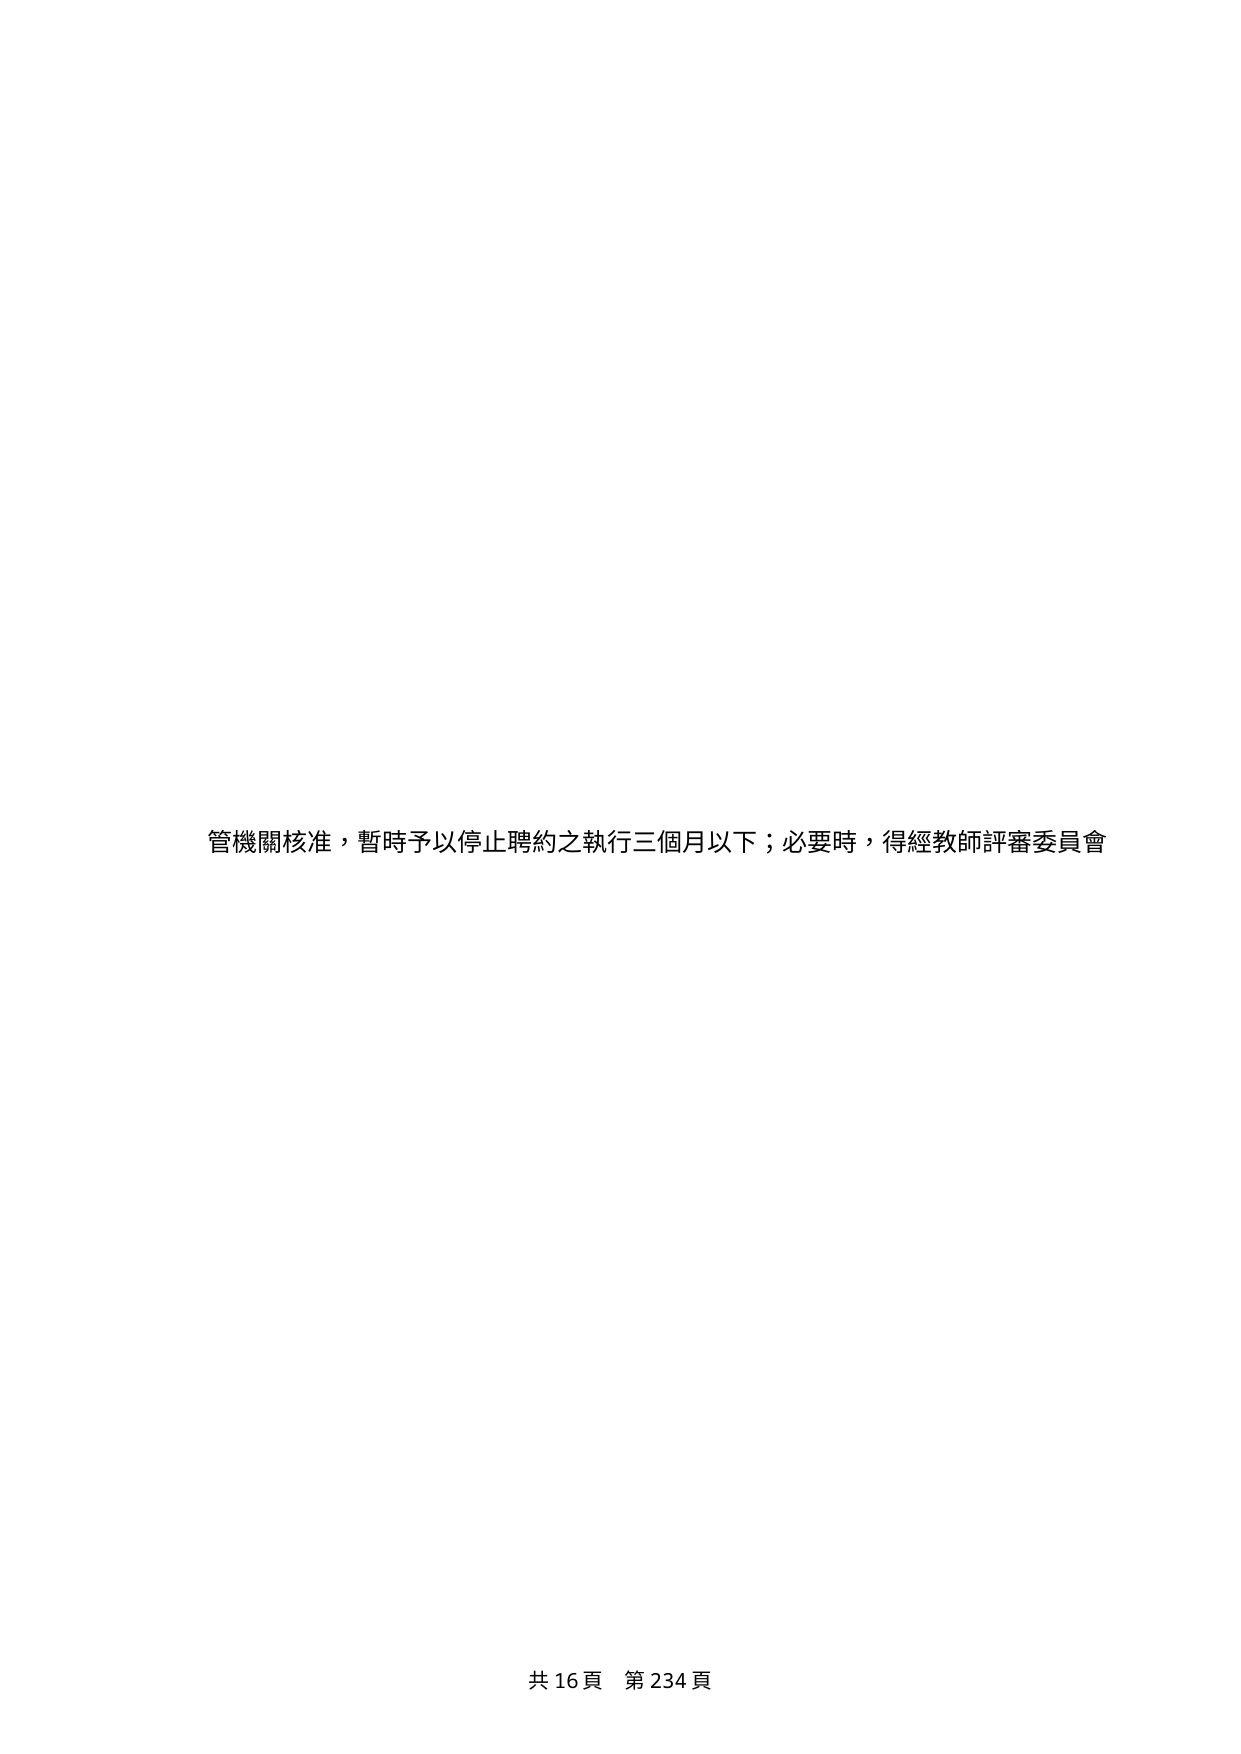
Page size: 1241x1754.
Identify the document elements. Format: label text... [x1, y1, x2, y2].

text 管機關核准，暫時予以停止聘約之執行三個月以下；必要時，得經教師評審委員會 [207, 799, 1122, 862]
